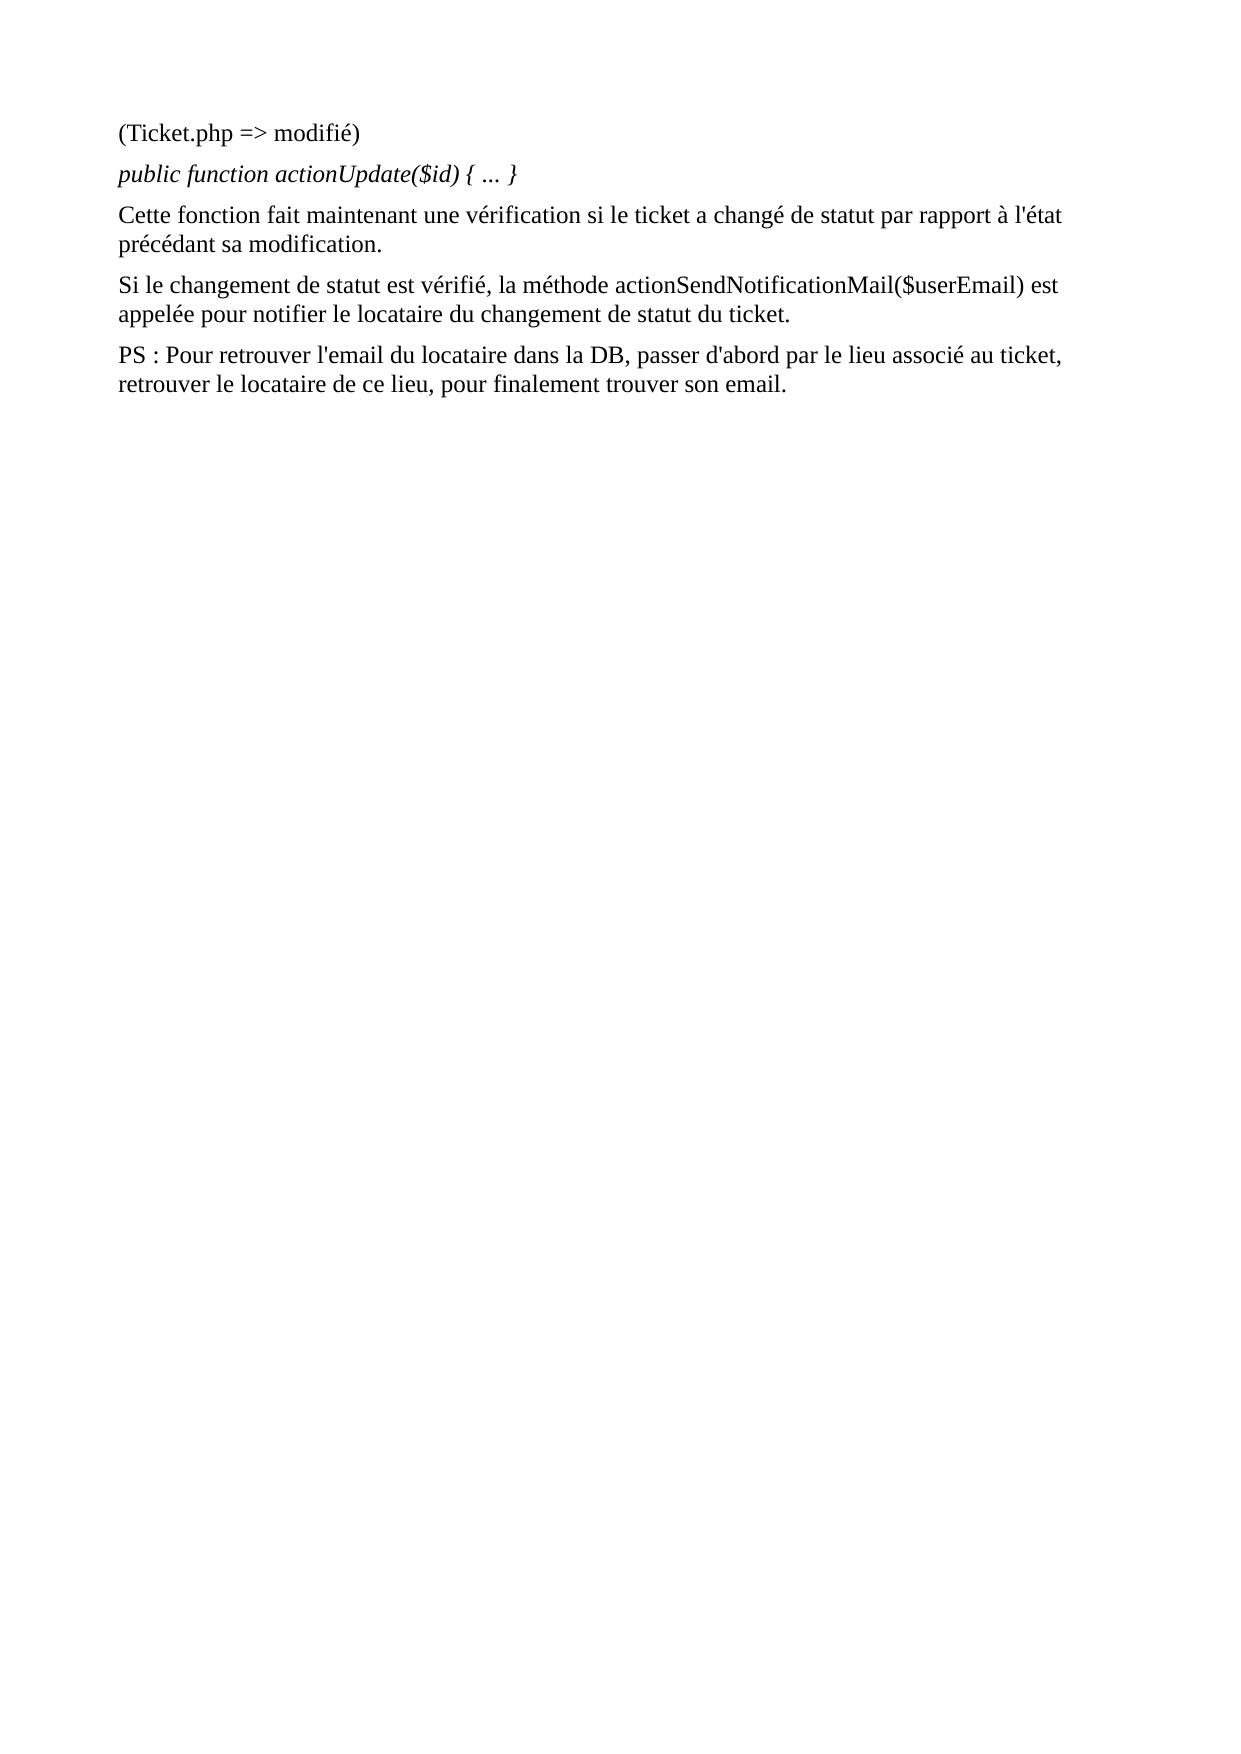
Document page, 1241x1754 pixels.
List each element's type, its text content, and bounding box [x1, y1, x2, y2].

text PS : Pour retrouver l'email du locataire dans la DB, passer d'abord par le lieu associé au ticket, retrouver le locataire de ce lieu, pour finalement trouver son email. [118, 341, 1122, 398]
text (Ticket.php => modifié) [118, 118, 1122, 147]
text Si le changement de statut est vérifié, la méthode actionSendNotificationMail($userEmail) est appelée pour notifier le locataire du changement de statut du ticket. [118, 271, 1122, 328]
text Cette fonction fait maintenant une vérification si le ticket a changé de statut par rapport à l'état précédant sa modification. [118, 201, 1122, 258]
text public function actionUpdate($id) { ... } [118, 159, 1122, 188]
